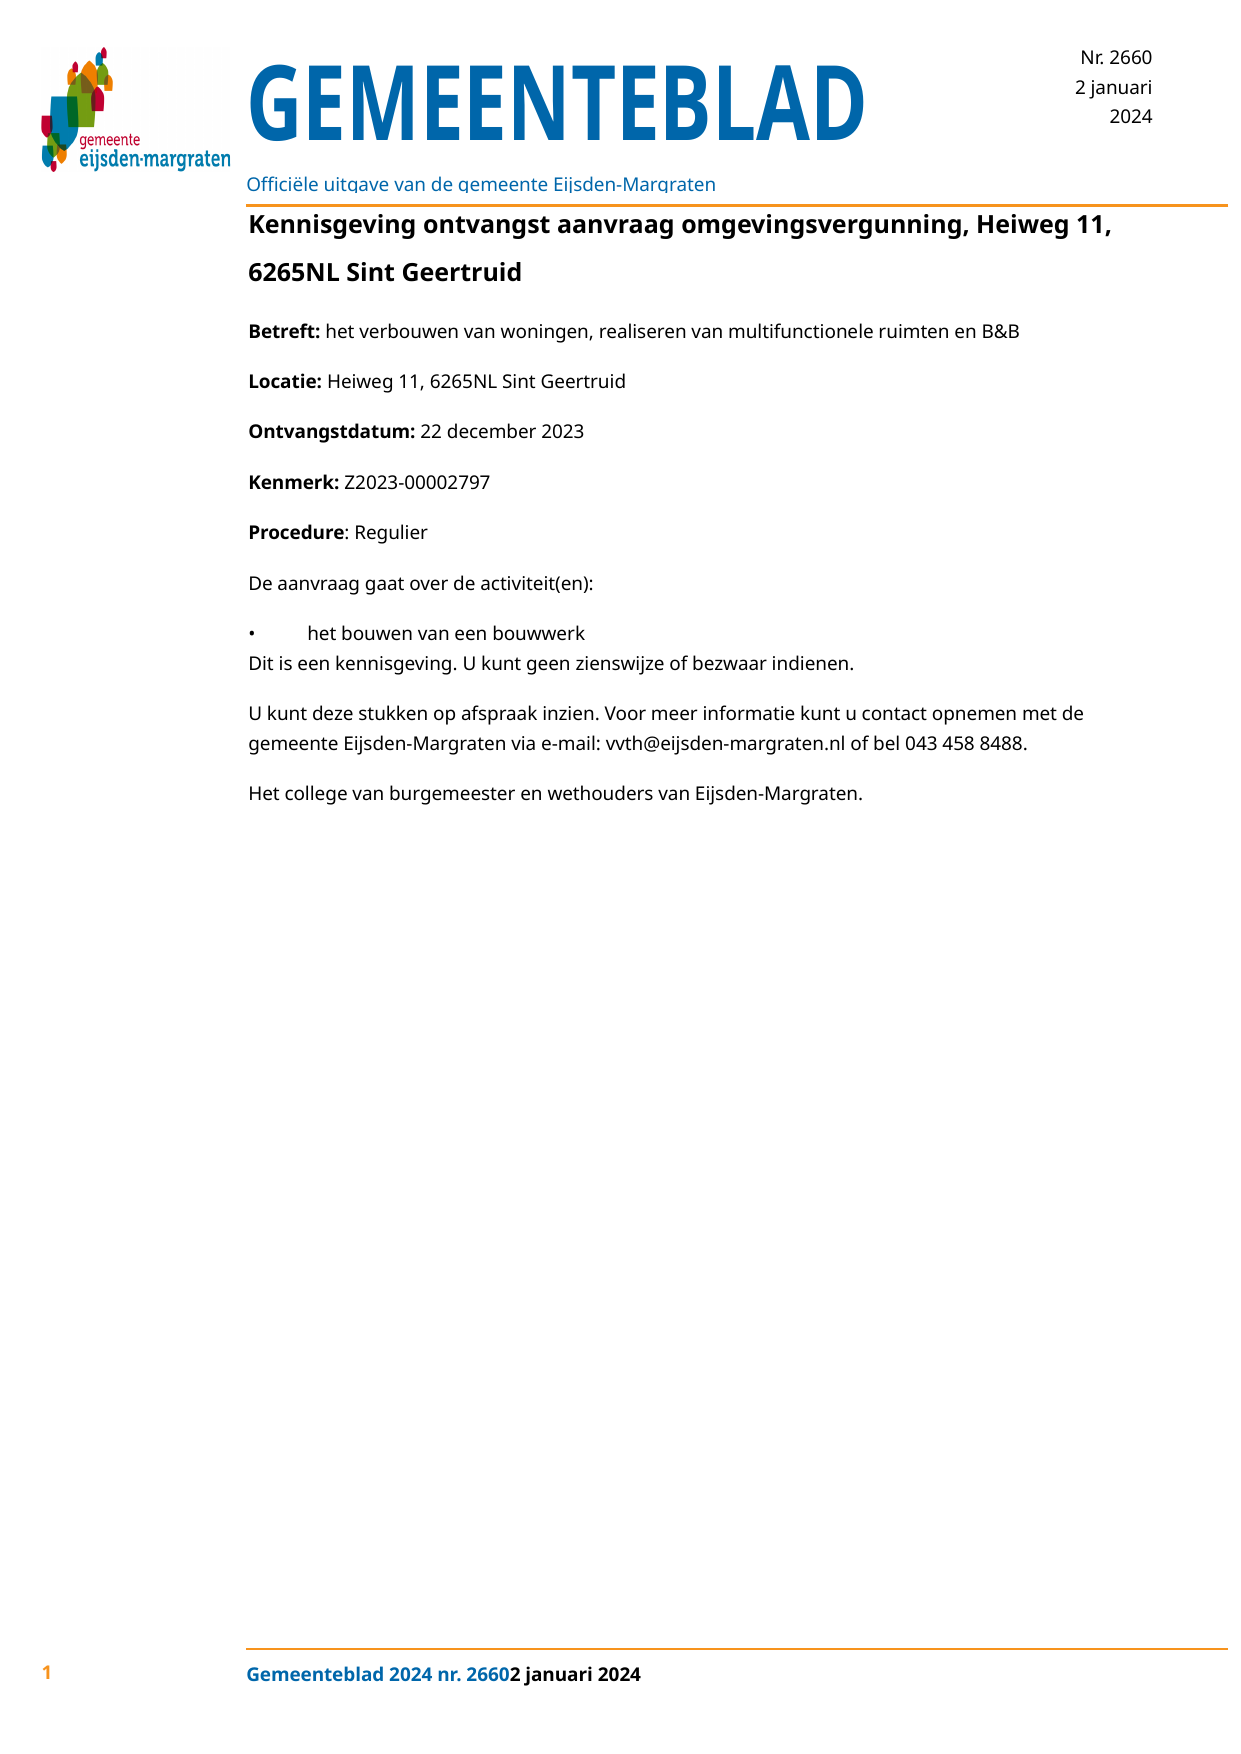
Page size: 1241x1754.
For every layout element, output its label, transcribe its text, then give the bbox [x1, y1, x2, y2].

text Ontvangstdatum: 22 december 2023 [248, 419, 1152, 444]
text Kennisgeving ontvangst aanvraag omgevingsvergunning, Heiweg 11, 6265NL Sint Geertruid [248, 207, 1152, 288]
text Het college van burgemeester en wethouders van Eijsden-Margraten. [248, 780, 1152, 806]
picture [41, 47, 231, 172]
text Locatie: Heiweg 11, 6265NL Sint Geertruid [248, 368, 1152, 394]
text Kenmerk: Z2023-00002797 [248, 469, 1152, 495]
text U kunt deze stukken op afspraak inzien. Voor meer informatie kunt u contact opnemen met de gemeente Eijsden-Margraten via e-mail: vvth@eijsden-margraten.nl of bel 043 458 8488. [248, 700, 1152, 756]
text Betreft: het verbouwen van w­oningen, realisere­n van multifunc­tionele ruimten en B&B [248, 318, 1152, 344]
text De aanvraag gaat over de activiteit(en): [248, 570, 1152, 596]
list het bouwen van een bouwwerk [248, 620, 1152, 646]
text Procedure: Regulier [248, 519, 1152, 545]
text Dit is een kennisgeving. U kunt geen zienswijze of bezwaar indienen. [248, 650, 1152, 676]
